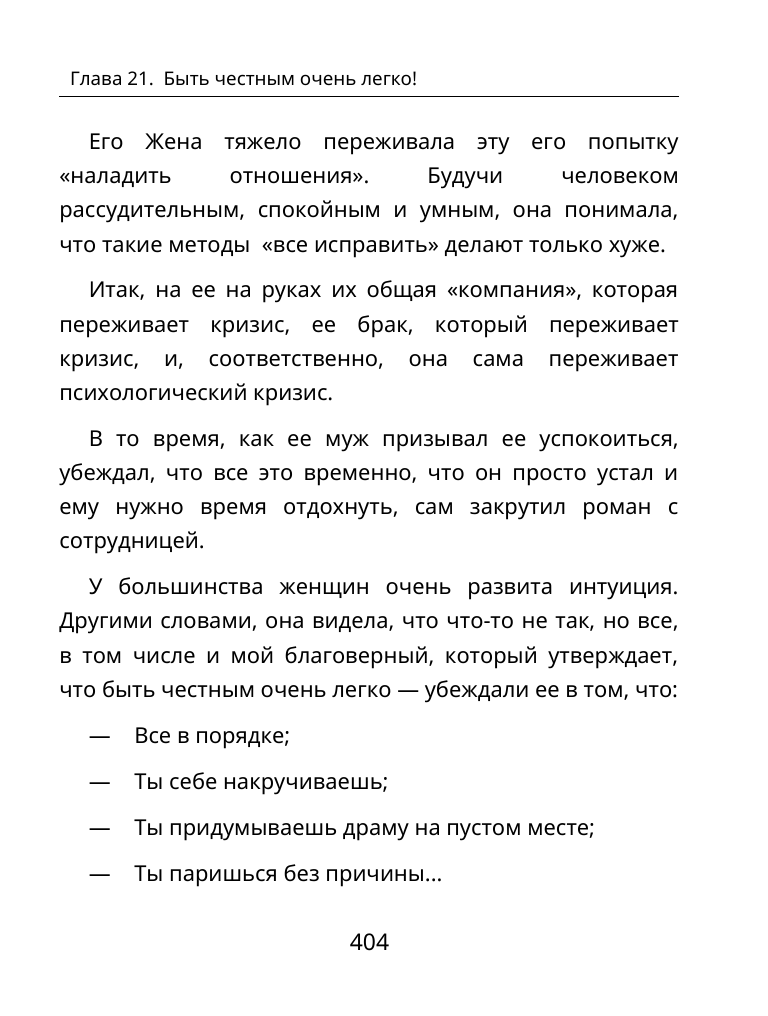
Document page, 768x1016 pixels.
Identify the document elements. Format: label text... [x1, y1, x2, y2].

text Итак, на ее на руках их общая «компания», которая переживает кризис, ее брак, который переживает кризис, и, соответственно, она сама переживает психологический кризис. [59, 274, 679, 407]
list Все в порядке; [59, 720, 679, 749]
list Ты себе накручиваешь; [59, 766, 679, 796]
text У большинства женщин очень развита интуиция. Другими словами, она видела, что что-то не так, но все, в том числе и мой благоверный, который утверждает, что быть честным очень легко — убеждали ее в том, что: [59, 571, 679, 704]
text В то время, как ее муж призывал ее успокоиться, убеждал, что все это временно, что он просто устал и ему нужно время отдохнуть, сам закрутил роман с сотрудницей. [59, 423, 679, 555]
text Его Жена тяжело переживала эту его попытку «наладить отношения». Будучи человеком рассудительным, спокойным и умным, она понимала, что такие методы «все исправить» делают только хуже. [59, 126, 679, 258]
list Ты паришься без причины... [59, 858, 679, 887]
list Ты придумываешь драму на пустом месте; [59, 812, 679, 841]
